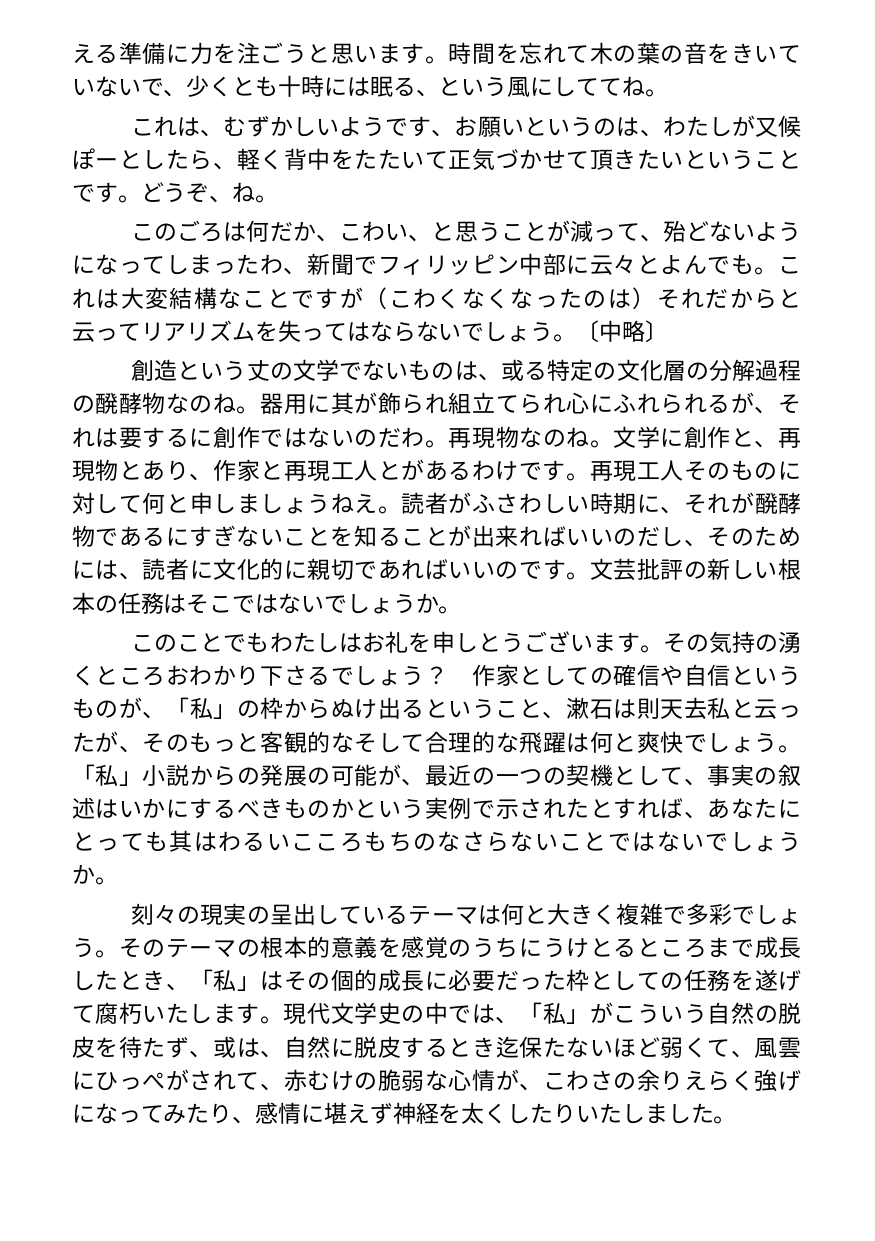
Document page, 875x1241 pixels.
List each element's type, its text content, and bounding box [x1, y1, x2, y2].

text これは、むずかしいようです、お願いというのは、わたしが又候ぽーとしたら、軽く背中をたたいて正気づかせて頂きたいということです。どうぞ、ね。 [72, 108, 802, 208]
text 創造という丈の文学でないものは、或る特定の文化層の分解過程の醗酵物なのね。器用に其が飾られ組立てられ心にふれられるが、それは要するに創作ではないのだわ。再現物なのね。文学に創作と、再現物とあり、作家と再現工人とがあるわけです。再現工人そのものに対して何と申しましょうねえ。読者がふさわしい時期に、それが醗酵物であるにすぎないことを知ることが出来ればいいのだし、そのためには、読者に文化的に親切であればいいのです。文芸批評の新しい根本の任務はそこではないでしょうか。 [72, 353, 802, 619]
text 刻々の現実の呈出しているテーマは何と大きく複雑で多彩でしょう。そのテーマの根本的意義を感覚のうちにうけとるところまで成長したとき、「私」はその個的成長に必要だった枠としての任務を遂げて腐朽いたします。現代文学史の中では、「私」がこういう自然の脱皮を待たず、或は、自然に脱皮するとき迄保たないほど弱くて、風雲にひっぺがされて、赤むけの脆弱な心情が、こわさの余りえらく強げになってみたり、感情に堪えず神経を太くしたりいたしました。 [72, 896, 802, 1129]
text える準備に力を注ごうと思います。時間を忘れて木の葉の音をきいていないで、少くとも十時には眠る、という風にしててね。 [72, 36, 802, 102]
text このごろは何だか、こわい、と思うことが減って、殆どないようになってしまったわ、新聞でフィリッピン中部に云々とよんでも。これは大変結構なことですが（こわくなくなったのは）それだからと云ってリアリズムを失ってはならないでしょう。〔中略〕 [72, 214, 802, 347]
text このことでもわたしはお礼を申しとうございます。その気持の湧くところおわかり下さるでしょう？ 作家としての確信や自信というものが、「私」の枠からぬけ出るということ、漱石は則天去私と云ったが、そのもっと客観的なそして合理的な飛躍は何と爽快でしょう。「私」小説からの発展の可能が、最近の一つの契機として、事実の叙述はいかにするべきものかという実例で示されたとすれば、あなたにとっても其はわるいこころもちのなさらないことではないでしょうか。 [72, 625, 802, 891]
